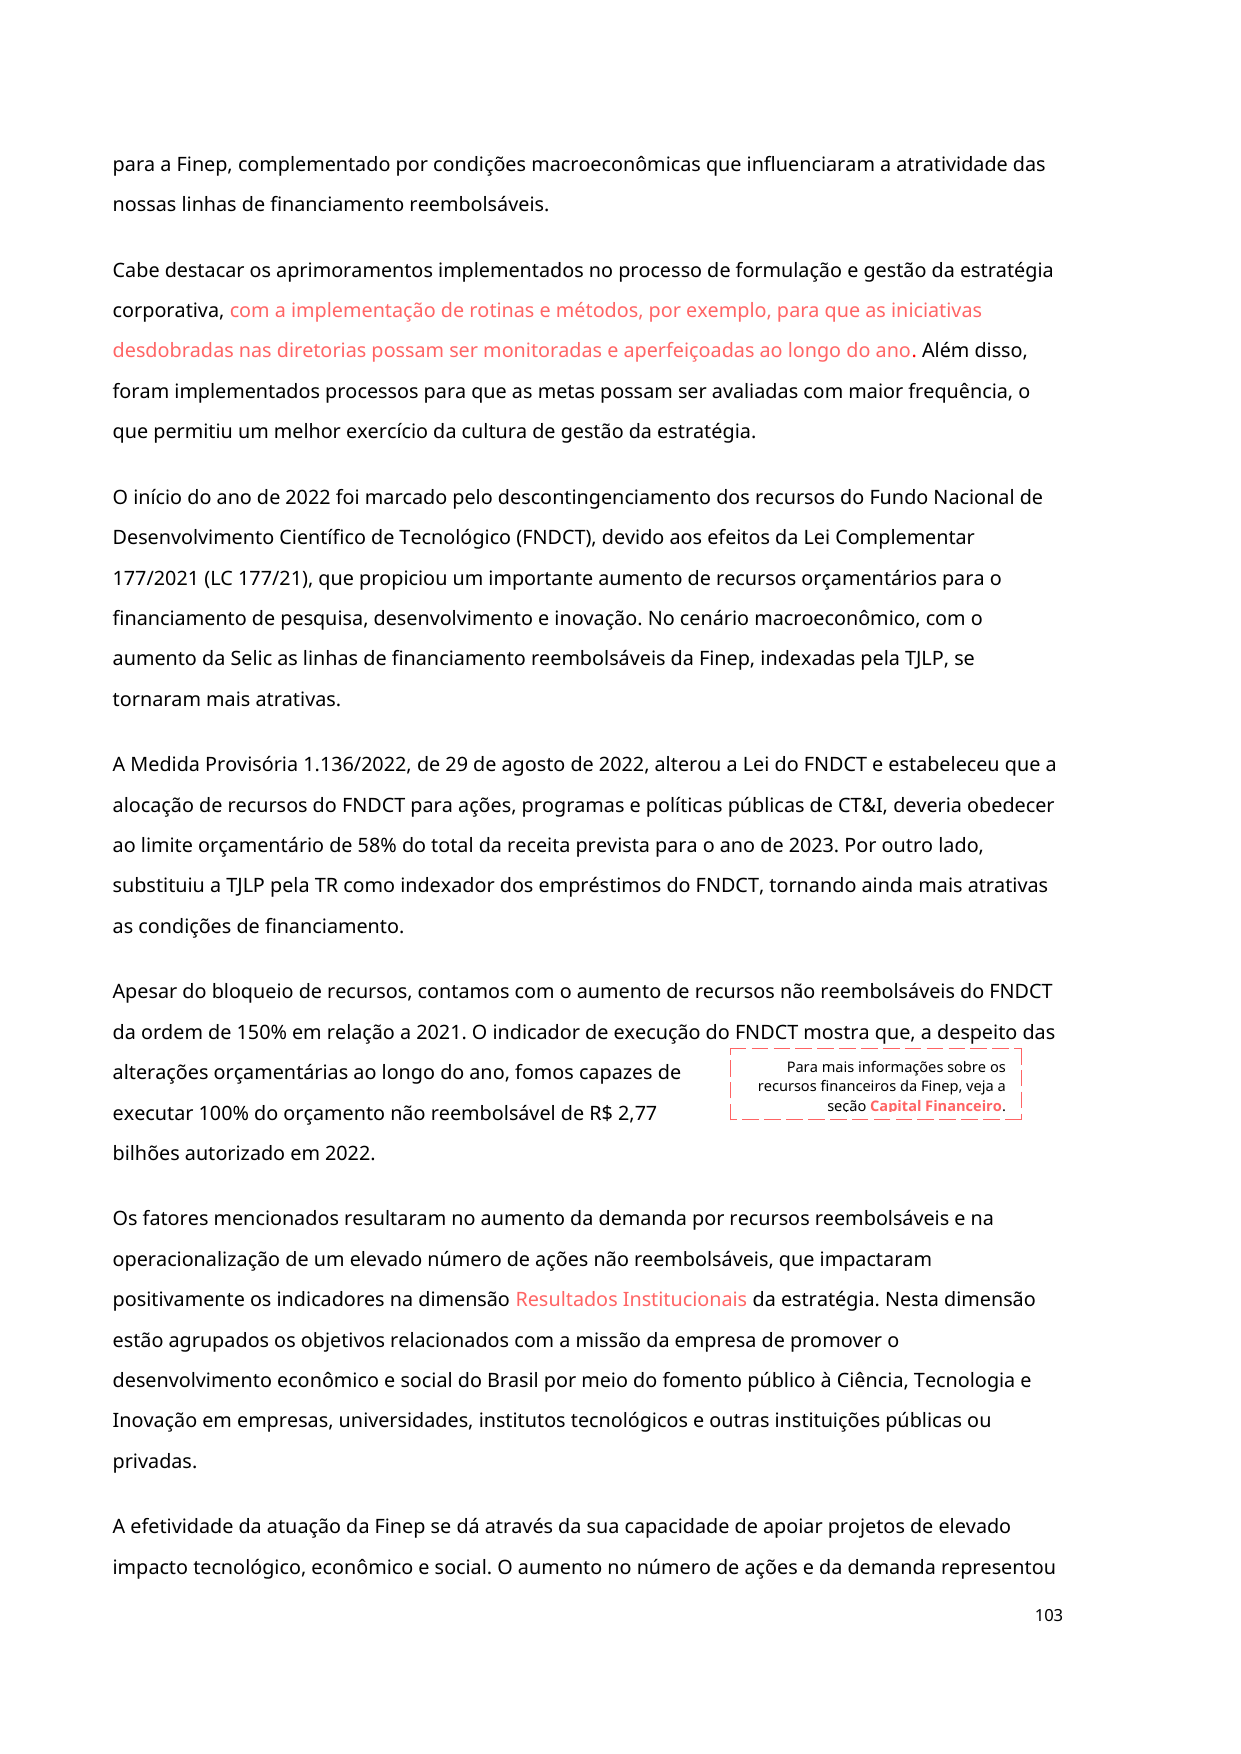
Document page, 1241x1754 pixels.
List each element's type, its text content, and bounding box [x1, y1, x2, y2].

text Os fatores mencionados resultaram no aumento da demanda por recursos reembolsáveis e na operacionalização de um elevado número de ações não reembolsáveis, que impactaram positivamente os indicadores na dimensão Resultados Institucionais da estratégia. Nesta dimensão estão agrupados os objetivos relacionados com a missão da empresa de promover o desenvolvimento econômico e social do Brasil por meio do fomento público à Ciência, Tecnologia e Inovação em empresas, universidades, institutos tecnológicos e outras instituições públicas ou privadas. [112, 1204, 1063, 1474]
text O início do ano de 2022 foi marcado pelo descontingenciamento dos recursos do Fundo Nacional de Desenvolvimento Científico de Tecnológico (FNDCT), devido aos efeitos da Lei Complementar 177/2021 (LC 177/21), que propiciou um importante aumento de recursos orçamentários para o financiamento de pesquisa, desenvolvimento e inovação. No cenário macroeconômico, com o aumento da Selic as linhas de financiamento reembolsáveis da Finep, indexadas pela TJLP, se tornaram mais atrativas. [112, 483, 1063, 712]
text A Medida Provisória 1.136/2022, de 29 de agosto de 2022, alterou a Lei do FNDCT e estabeleceu que a alocação de recursos do FNDCT para ações, programas e políticas públicas de CT&I, deveria obedecer ao limite orçamentário de 58% do total da receita prevista para o ano de 2023. Por outro lado, substituiu a TJLP pela TR como indexador dos empréstimos do FNDCT, tornando ainda mais atrativas as condições de financiamento. [112, 750, 1063, 939]
text Apesar do bloqueio de recursos, contamos com o aumento de recursos não reembolsáveis do FNDCT da ordem de 150% em relação a 2021. O indicador de execução do FNDCT mostra que, a despeito das alterações orçamentárias ao longo do ano, fomos capazes de executar 100% do orçamento não reembolsável de R$ 2,77 bilhões autorizado em 2022. [112, 977, 1063, 1166]
text Para mais informações sobre os recursos financeiros da Finep, veja a seção Capital Financeiro. [746, 1056, 1006, 1112]
text A efetividade da atuação da Finep se dá através da sua capacidade de apoiar projetos de elevado impacto tecnológico, econômico e social. O aumento no número de ações e da demanda representou [112, 1512, 1063, 1580]
text para a Finep, complementado por condições macroeconômicas que influenciaram a atratividade das nossas linhas de financiamento reembolsáveis. [112, 150, 1063, 217]
text Cabe destacar os aprimoramentos implementados no processo de formulação e gestão da estratégia corporativa, com a implementação de rotinas e métodos, por exemplo, para que as iniciativas desdobradas nas diretorias possam ser monitoradas e aperfeiçoadas ao longo do ano. Além disso, foram implementados processos para que as metas possam ser avaliadas com maior frequência, o que permitiu um melhor exercício da cultura de gestão da estratégia. [112, 256, 1063, 444]
